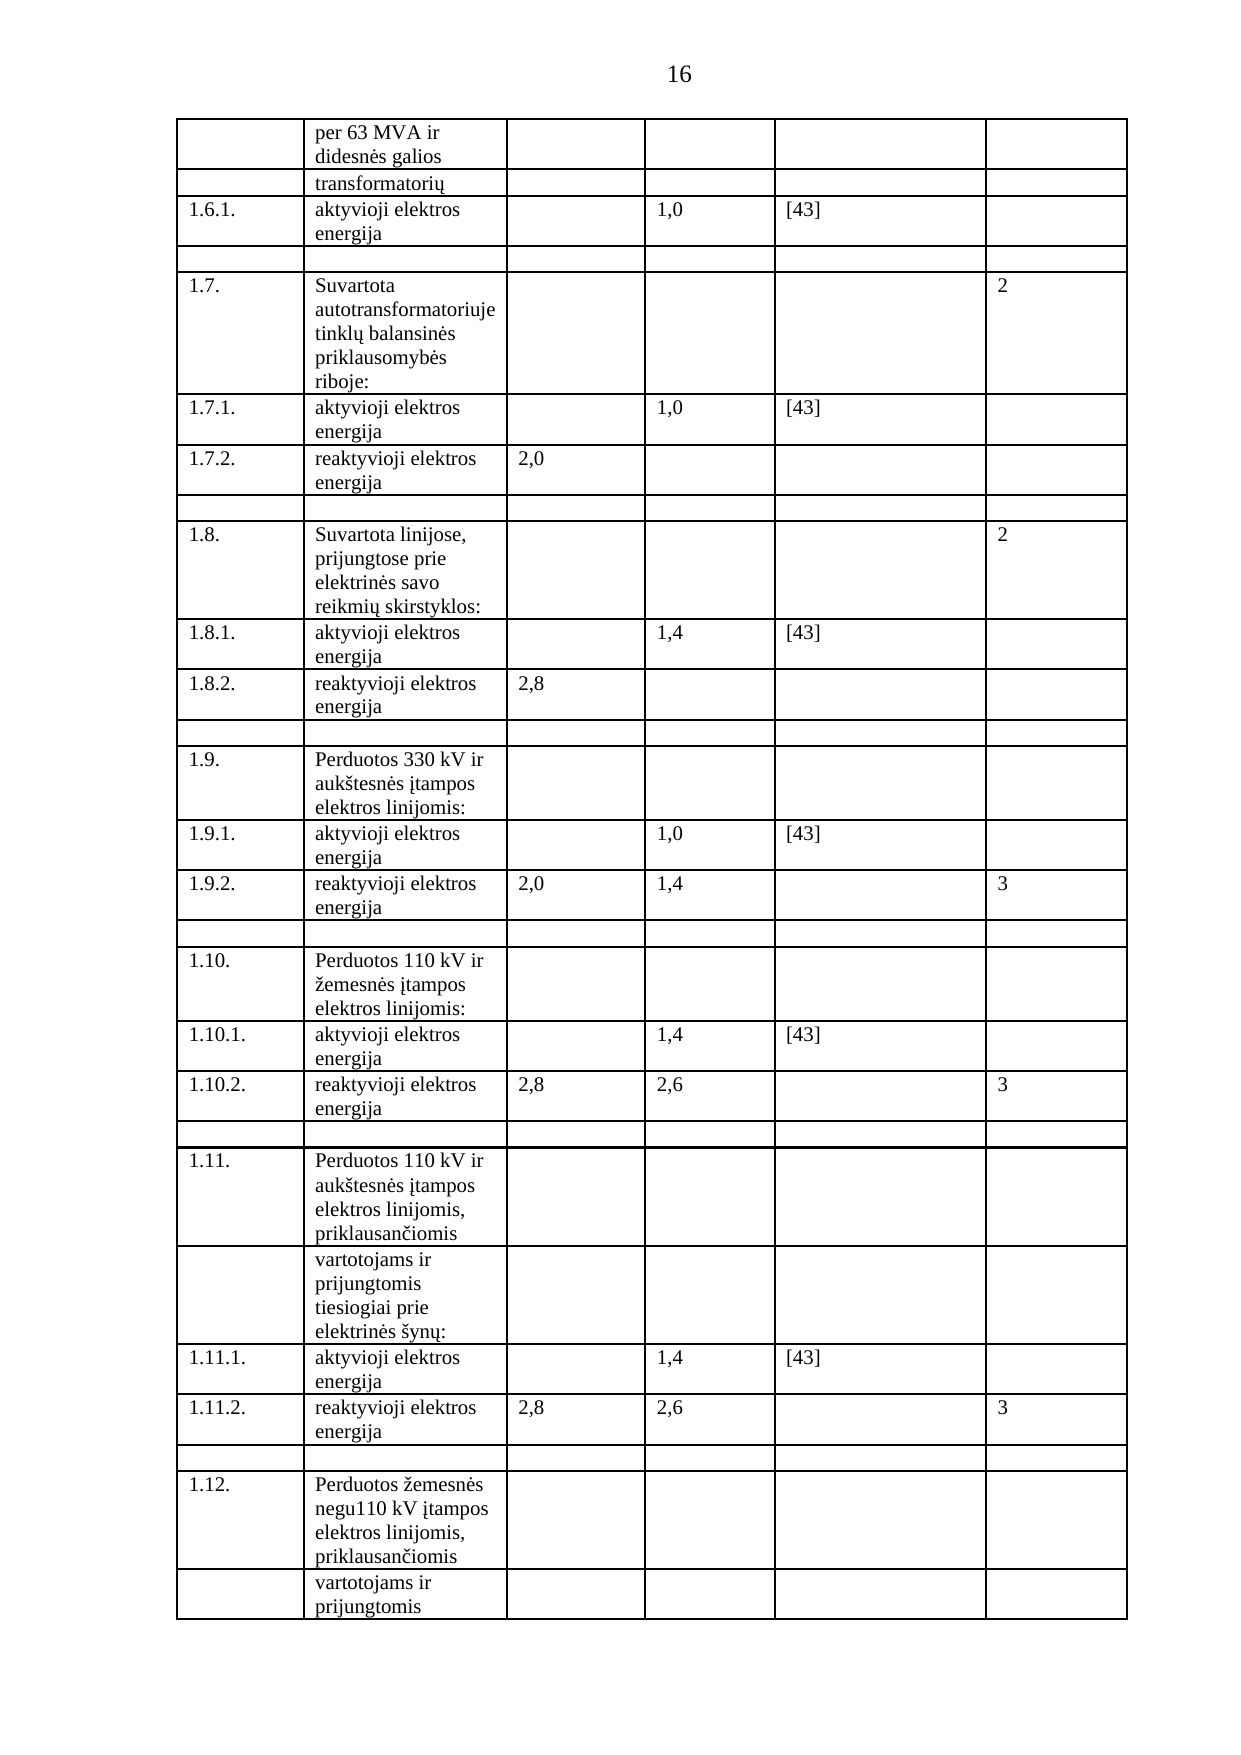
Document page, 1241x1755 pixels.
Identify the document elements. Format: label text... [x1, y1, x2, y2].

table_cell [1128, 520, 1181, 618]
table_cell [508, 496, 644, 520]
table_cell [776, 1149, 985, 1245]
table_cell reaktyvioji elektros energija [305, 1072, 506, 1120]
table_cell Perduotos 110 kV ir žemesnės įtampos elektros linijomis: [305, 948, 506, 1020]
table_cell [776, 522, 985, 618]
table_cell [1128, 819, 1181, 869]
table_cell [987, 197, 1126, 245]
table_cell [1128, 195, 1181, 245]
table_cell [1128, 719, 1181, 745]
table_cell [1128, 919, 1181, 946]
table_cell [776, 273, 985, 393]
table_cell [508, 1570, 644, 1618]
table_cell Perduotos 110 kV ir aukštesnės įtampos elektros linijomis, priklausančiomis [305, 1149, 506, 1245]
table_cell [1128, 618, 1181, 668]
table_cell [646, 1149, 774, 1245]
table_cell [987, 446, 1126, 494]
table_cell 1.10. [178, 948, 303, 1020]
table_cell aktyvioji elektros energija [305, 1022, 506, 1070]
table_cell [987, 247, 1126, 271]
table_cell 1.7.2. [178, 446, 303, 494]
table_cell [776, 1072, 985, 1120]
table_cell [508, 1149, 644, 1245]
table_cell [1128, 745, 1181, 819]
table_cell [1128, 1444, 1181, 1469]
table_cell 2,8 [508, 670, 644, 718]
table_cell 1.10.2. [178, 1072, 303, 1120]
table_cell 1,4 [646, 1022, 774, 1070]
table_cell [1128, 1020, 1181, 1070]
table_cell [1128, 245, 1181, 271]
table_cell [646, 496, 774, 520]
table_cell per 63 MVA ir didesnės galios [305, 120, 506, 168]
table_cell [305, 247, 506, 271]
table_cell 2,0 [508, 446, 644, 494]
table_cell [1128, 946, 1181, 1020]
table_cell [776, 1247, 985, 1343]
table_cell [508, 948, 644, 1020]
table_cell [508, 197, 644, 245]
table_cell 1.7. [178, 273, 303, 393]
table_cell 2 [987, 273, 1126, 393]
table_cell [646, 948, 774, 1020]
table_cell [776, 1122, 985, 1146]
table_cell transformatorių [305, 170, 506, 194]
table_cell [178, 170, 303, 194]
table_cell [178, 921, 303, 946]
table_cell 2,0 [508, 871, 644, 919]
table_cell [776, 747, 985, 819]
table_cell [646, 446, 774, 494]
table_cell Perduotos 330 kV ir aukštesnės įtampos elektros linijomis: [305, 747, 506, 819]
table_cell [776, 496, 985, 520]
table_cell 1.11.1. [178, 1345, 303, 1393]
table_cell [43] [776, 1022, 985, 1070]
table_cell 1.9.1. [178, 821, 303, 869]
table_cell [178, 120, 303, 168]
table_cell [1128, 444, 1181, 494]
table_cell [987, 1149, 1126, 1245]
table_cell [987, 1345, 1126, 1393]
table_cell [646, 1472, 774, 1568]
table_cell [508, 247, 644, 271]
table_cell [987, 821, 1126, 869]
table_cell [1128, 393, 1181, 443]
table_cell 1,0 [646, 197, 774, 245]
table_cell [508, 1345, 644, 1393]
table_cell 1.8.1. [178, 620, 303, 668]
table_cell aktyvioji elektros energija [305, 821, 506, 869]
table_cell [646, 670, 774, 718]
table_cell [508, 821, 644, 869]
table_cell [508, 1472, 644, 1568]
table_cell 2,8 [508, 1395, 644, 1443]
table_cell 1.9.2. [178, 871, 303, 919]
table_cell [1128, 271, 1181, 393]
table_cell reaktyvioji elektros energija [305, 871, 506, 919]
table_cell [178, 1570, 303, 1618]
table_cell [1128, 1343, 1181, 1393]
table_cell [508, 1446, 644, 1469]
table_cell [43] [776, 197, 985, 245]
table_cell [43] [776, 821, 985, 869]
table_cell [987, 921, 1126, 946]
table_cell [987, 1570, 1126, 1618]
table_cell [646, 921, 774, 946]
table_cell [776, 247, 985, 271]
table_cell [1128, 1393, 1181, 1443]
table_cell 1.9. [178, 747, 303, 819]
table_cell [1128, 1146, 1181, 1245]
table_cell 1.10.1. [178, 1022, 303, 1070]
table_cell [987, 170, 1126, 194]
table_cell [305, 1446, 506, 1469]
table_cell [646, 1446, 774, 1469]
table_cell 1.6.1. [178, 197, 303, 245]
table_cell [1128, 1245, 1181, 1343]
table_cell [1128, 168, 1181, 194]
table_cell aktyvioji elektros energija [305, 395, 506, 443]
table_cell vartotojams ir prijungtomis tiesiogiai prie elektrinės šynų: [305, 1247, 506, 1343]
table_cell 1.8.2. [178, 670, 303, 718]
table_cell [646, 1122, 774, 1146]
table_cell [646, 1570, 774, 1618]
table_cell [508, 395, 644, 443]
table_cell [987, 948, 1126, 1020]
table_cell 1.8. [178, 522, 303, 618]
table_cell [508, 273, 644, 393]
table_cell [776, 721, 985, 745]
table_cell 2,6 [646, 1395, 774, 1443]
table_cell [508, 522, 644, 618]
table_cell aktyvioji elektros energija [305, 620, 506, 668]
table_cell [987, 1122, 1126, 1146]
table_cell [987, 120, 1126, 168]
table_cell [43] [776, 620, 985, 668]
table_cell vartotojams ir prijungtomis [305, 1570, 506, 1618]
table_cell 2,6 [646, 1072, 774, 1120]
table_cell 1,0 [646, 821, 774, 869]
table_cell [508, 170, 644, 194]
table_cell [646, 170, 774, 194]
table_cell [646, 1247, 774, 1343]
table_cell [987, 721, 1126, 745]
table_cell [178, 1122, 303, 1146]
table_cell [776, 1446, 985, 1469]
table_cell [776, 948, 985, 1020]
table_cell [776, 1395, 985, 1443]
table_cell [1128, 118, 1181, 168]
table_cell [987, 1472, 1126, 1568]
table_cell [1128, 1070, 1181, 1120]
table_cell [305, 1122, 506, 1146]
table_cell [178, 247, 303, 271]
table_cell [178, 1446, 303, 1469]
table_cell 1.11. [178, 1149, 303, 1245]
table_cell [178, 496, 303, 520]
table_cell [987, 747, 1126, 819]
table_cell [776, 120, 985, 168]
table_cell 1.7.1. [178, 395, 303, 443]
table_cell [305, 496, 506, 520]
table_cell [776, 1570, 985, 1618]
table_cell [776, 446, 985, 494]
table_cell [1128, 869, 1181, 919]
table_cell aktyvioji elektros energija [305, 197, 506, 245]
table_cell [508, 620, 644, 668]
table_cell [178, 1247, 303, 1343]
table_cell [508, 1022, 644, 1070]
table_cell 1,0 [646, 395, 774, 443]
table_cell Suvartota autotransformatoriuje tinklų balansinės priklausomybės riboje: [305, 273, 506, 393]
table_cell 3 [987, 871, 1126, 919]
table_cell [508, 1122, 644, 1146]
table_cell reaktyvioji elektros energija [305, 670, 506, 718]
table_cell reaktyvioji elektros energija [305, 1395, 506, 1443]
table_cell [178, 721, 303, 745]
table_cell [508, 1247, 644, 1343]
table_cell [646, 120, 774, 168]
table_cell [646, 247, 774, 271]
table_cell 2,8 [508, 1072, 644, 1120]
table_cell [1128, 494, 1181, 520]
table_cell [776, 1472, 985, 1568]
table_cell 2 [987, 522, 1126, 618]
table_cell [987, 1022, 1126, 1070]
table_cell [776, 170, 985, 194]
table_cell 3 [987, 1395, 1126, 1443]
table_cell 1,4 [646, 1345, 774, 1393]
table_cell [646, 747, 774, 819]
table_cell [646, 522, 774, 618]
table_cell 3 [987, 1072, 1126, 1120]
table_cell [508, 120, 644, 168]
table_cell [1128, 1568, 1181, 1618]
table_cell [43] [776, 1345, 985, 1393]
table_cell [646, 273, 774, 393]
table_cell [987, 1446, 1126, 1469]
table_cell 1.12. [178, 1472, 303, 1568]
table_cell [1128, 668, 1181, 718]
table_cell [43] [776, 395, 985, 443]
table_cell [305, 921, 506, 946]
table_cell [776, 921, 985, 946]
table_cell Perduotos žemesnės negu110 kV įtampos elektros linijomis, priklausančiomis [305, 1472, 506, 1568]
table_cell [776, 670, 985, 718]
table_cell [508, 721, 644, 745]
table_cell [987, 496, 1126, 520]
table_cell [987, 670, 1126, 718]
table_cell [776, 871, 985, 919]
table_cell [508, 921, 644, 946]
table_cell [987, 395, 1126, 443]
table_cell [987, 1247, 1126, 1343]
table_cell 1.11.2. [178, 1395, 303, 1443]
table_cell [1128, 1470, 1181, 1568]
table_cell [305, 721, 506, 745]
table_cell [508, 747, 644, 819]
table_cell [1128, 1120, 1181, 1146]
table_cell aktyvioji elektros energija [305, 1345, 506, 1393]
table_cell reaktyvioji elektros energija [305, 446, 506, 494]
table_cell [646, 721, 774, 745]
table_cell 1,4 [646, 871, 774, 919]
table_cell 1,4 [646, 620, 774, 668]
table_cell [987, 620, 1126, 668]
table_cell Suvartota linijose, prijungtose prie elektrinės savo reikmių skirstyklos: [305, 522, 506, 618]
